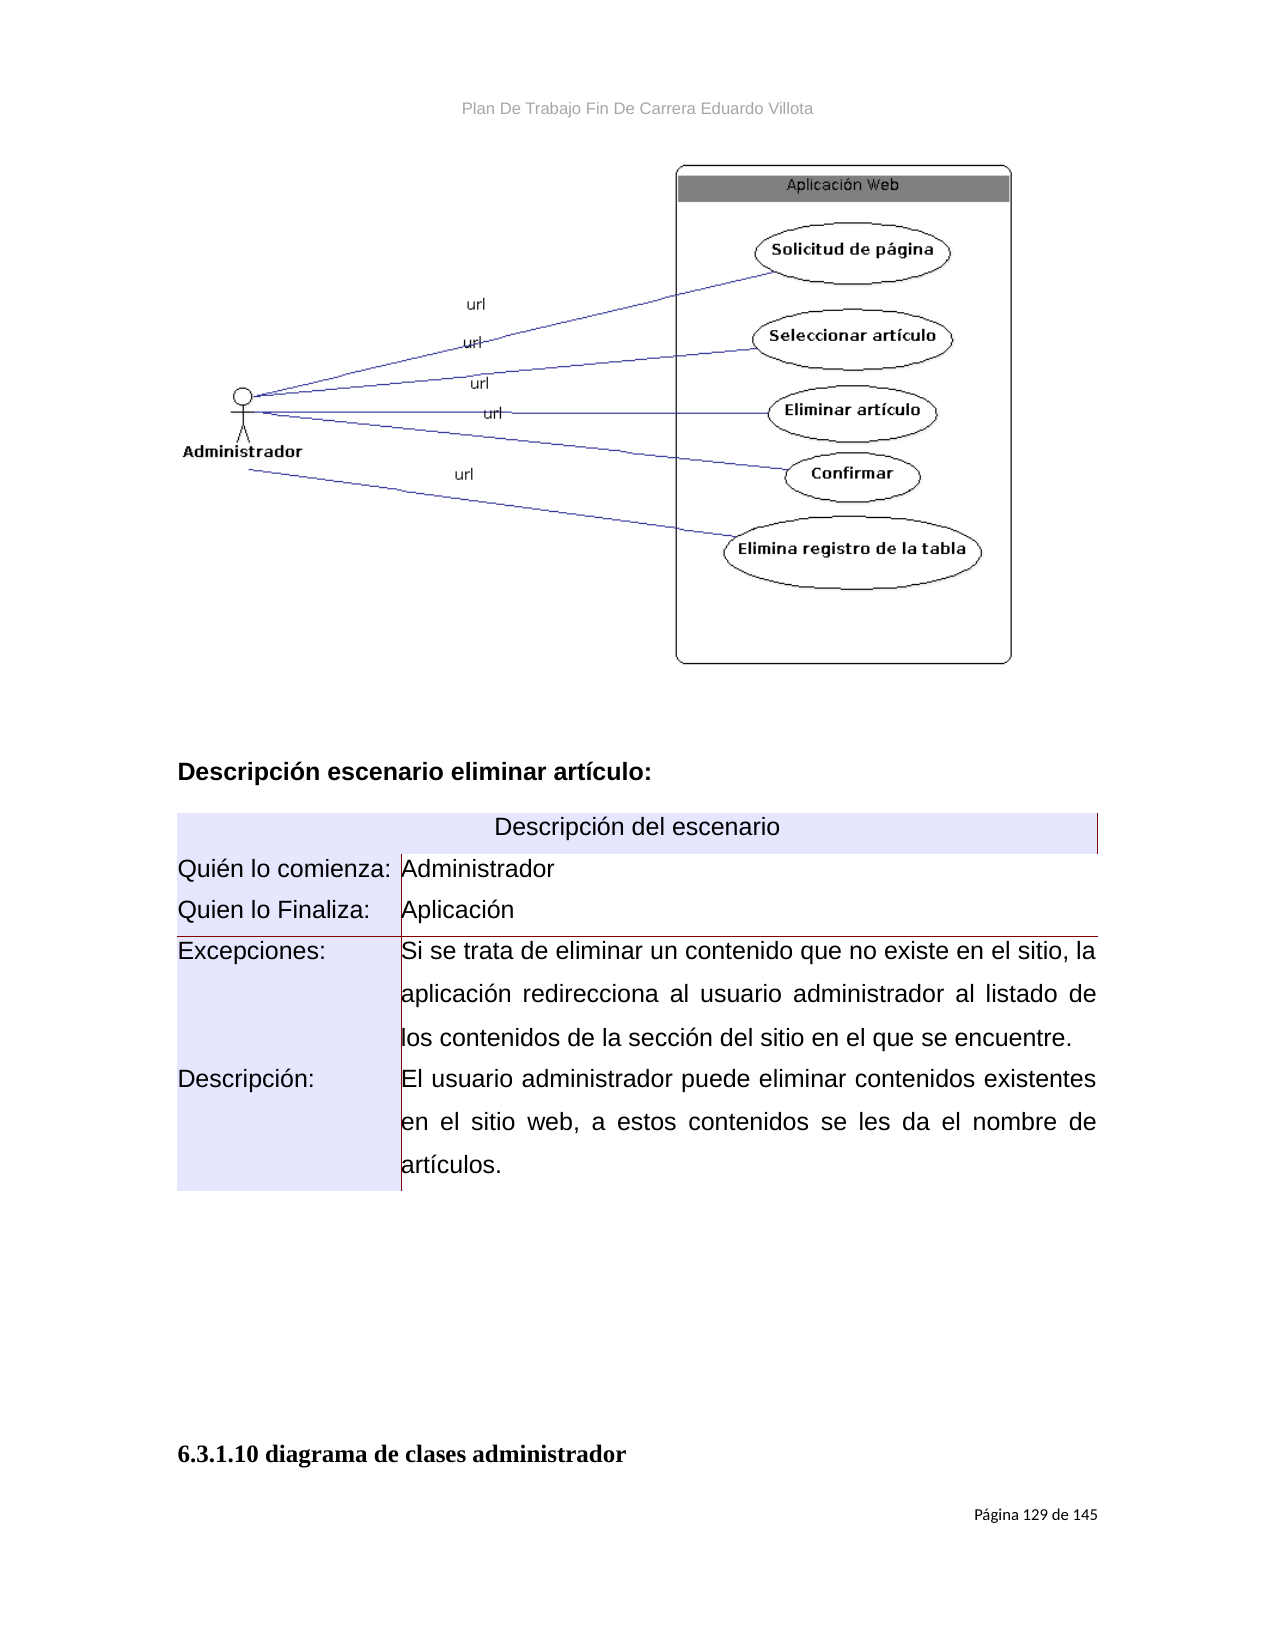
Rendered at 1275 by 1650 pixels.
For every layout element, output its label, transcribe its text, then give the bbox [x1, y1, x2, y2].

table_header Descripción del escenario [177, 813, 1097, 854]
table_cell Descripción: [177, 1064, 401, 1191]
picture [177, 147, 1098, 687]
table_cell Excepciones: [177, 937, 401, 1064]
table_cell Quien lo Finaliza: [177, 895, 401, 936]
table_cell Quién lo comienza: [177, 854, 401, 895]
table_cell Aplicación [402, 895, 1097, 936]
table_cell Administrador [402, 854, 1097, 895]
text Descripción escenario eliminar artículo: [177, 757, 1098, 786]
text 6.3.1.10 diagrama de clases administrador [177, 1439, 1098, 1467]
table_cell El usuario administrador puede eliminar contenidos existentes en el sitio web, a estos contenidos se les da el nombre de artículos. [402, 1064, 1097, 1191]
table_cell Si se trata de eliminar un contenido que no existe en el sitio, la aplicación redirecciona al usuario administrador al listado de los contenidos de la sección del sitio en el que se encuentre. [402, 937, 1097, 1064]
